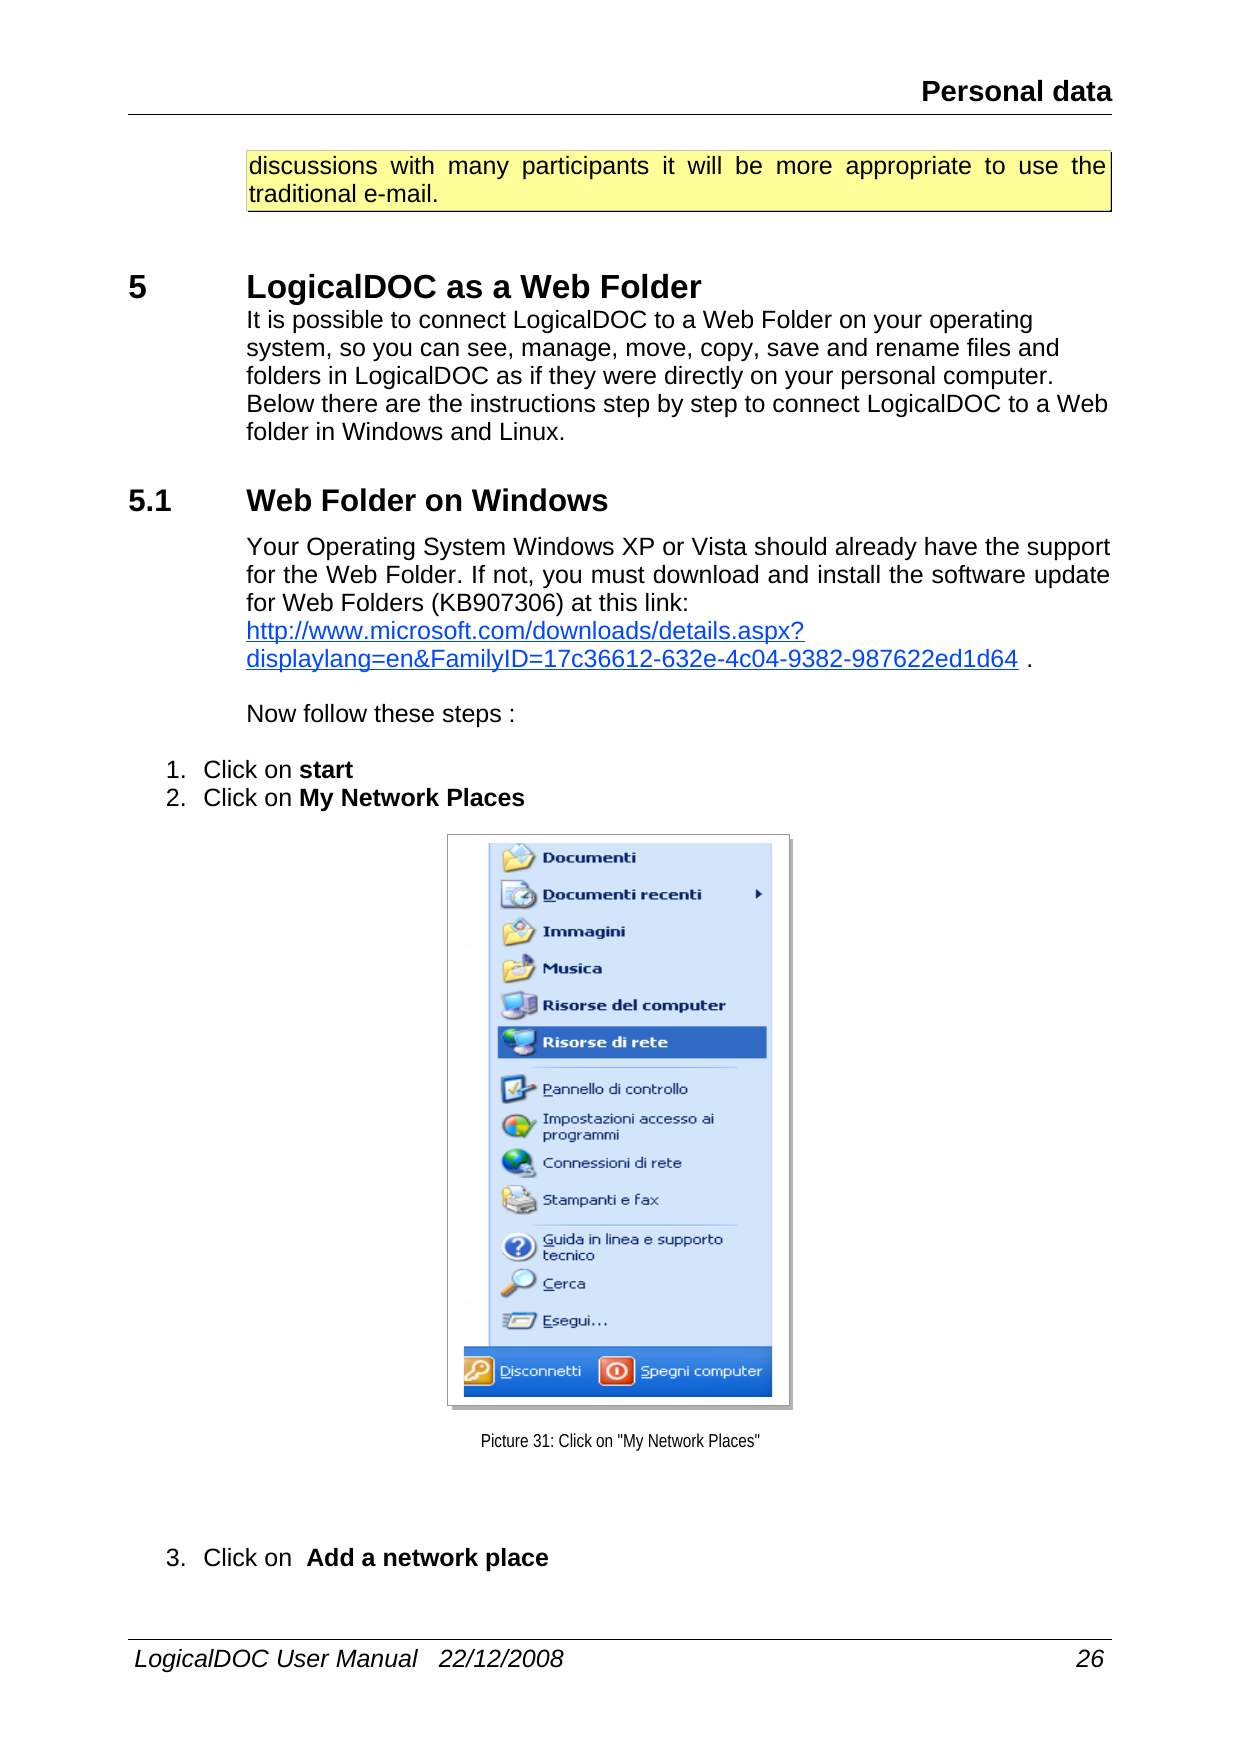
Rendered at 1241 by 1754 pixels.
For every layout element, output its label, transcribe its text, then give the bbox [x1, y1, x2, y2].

text It is possible to connect LogicalDOC to a Web Folder on your operating system, so you can see, manage, move, copy, save and rename files and folders in LogicalDOC as if they were directly on your personal computer. Below there are the instructions step by step to connect LogicalDOC to a Web folder in Windows and Linux. [246, 306, 1112, 445]
text http://www.microsoft.com/downloads/details.aspx?displaylang=en&FamilyID=17c36612-632e-4c04-9382-987622ed1d64 . [246, 616, 1112, 672]
list Click on Add a network place [166, 1543, 1112, 1571]
list Click on start [166, 756, 1112, 784]
text Your Operating System Windows XP or Vista should already have the support for the Web Folder. If not, you must download and install the software update for Web Folders (KB907306) at this link: [246, 533, 1112, 616]
subtitle Web Folder on Windows [128, 483, 1112, 518]
subtitle LogicalDOC as a Web Folder [128, 268, 1112, 306]
picture [463, 843, 773, 1397]
text discussions with many participants it will be more appropriate to use the traditional e-mail. [247, 151, 1110, 210]
list Click on My Network Places [166, 784, 1112, 812]
text Picture 31: Click on "My Network Places" [431, 1429, 809, 1452]
text Now follow these steps : [246, 700, 1112, 728]
